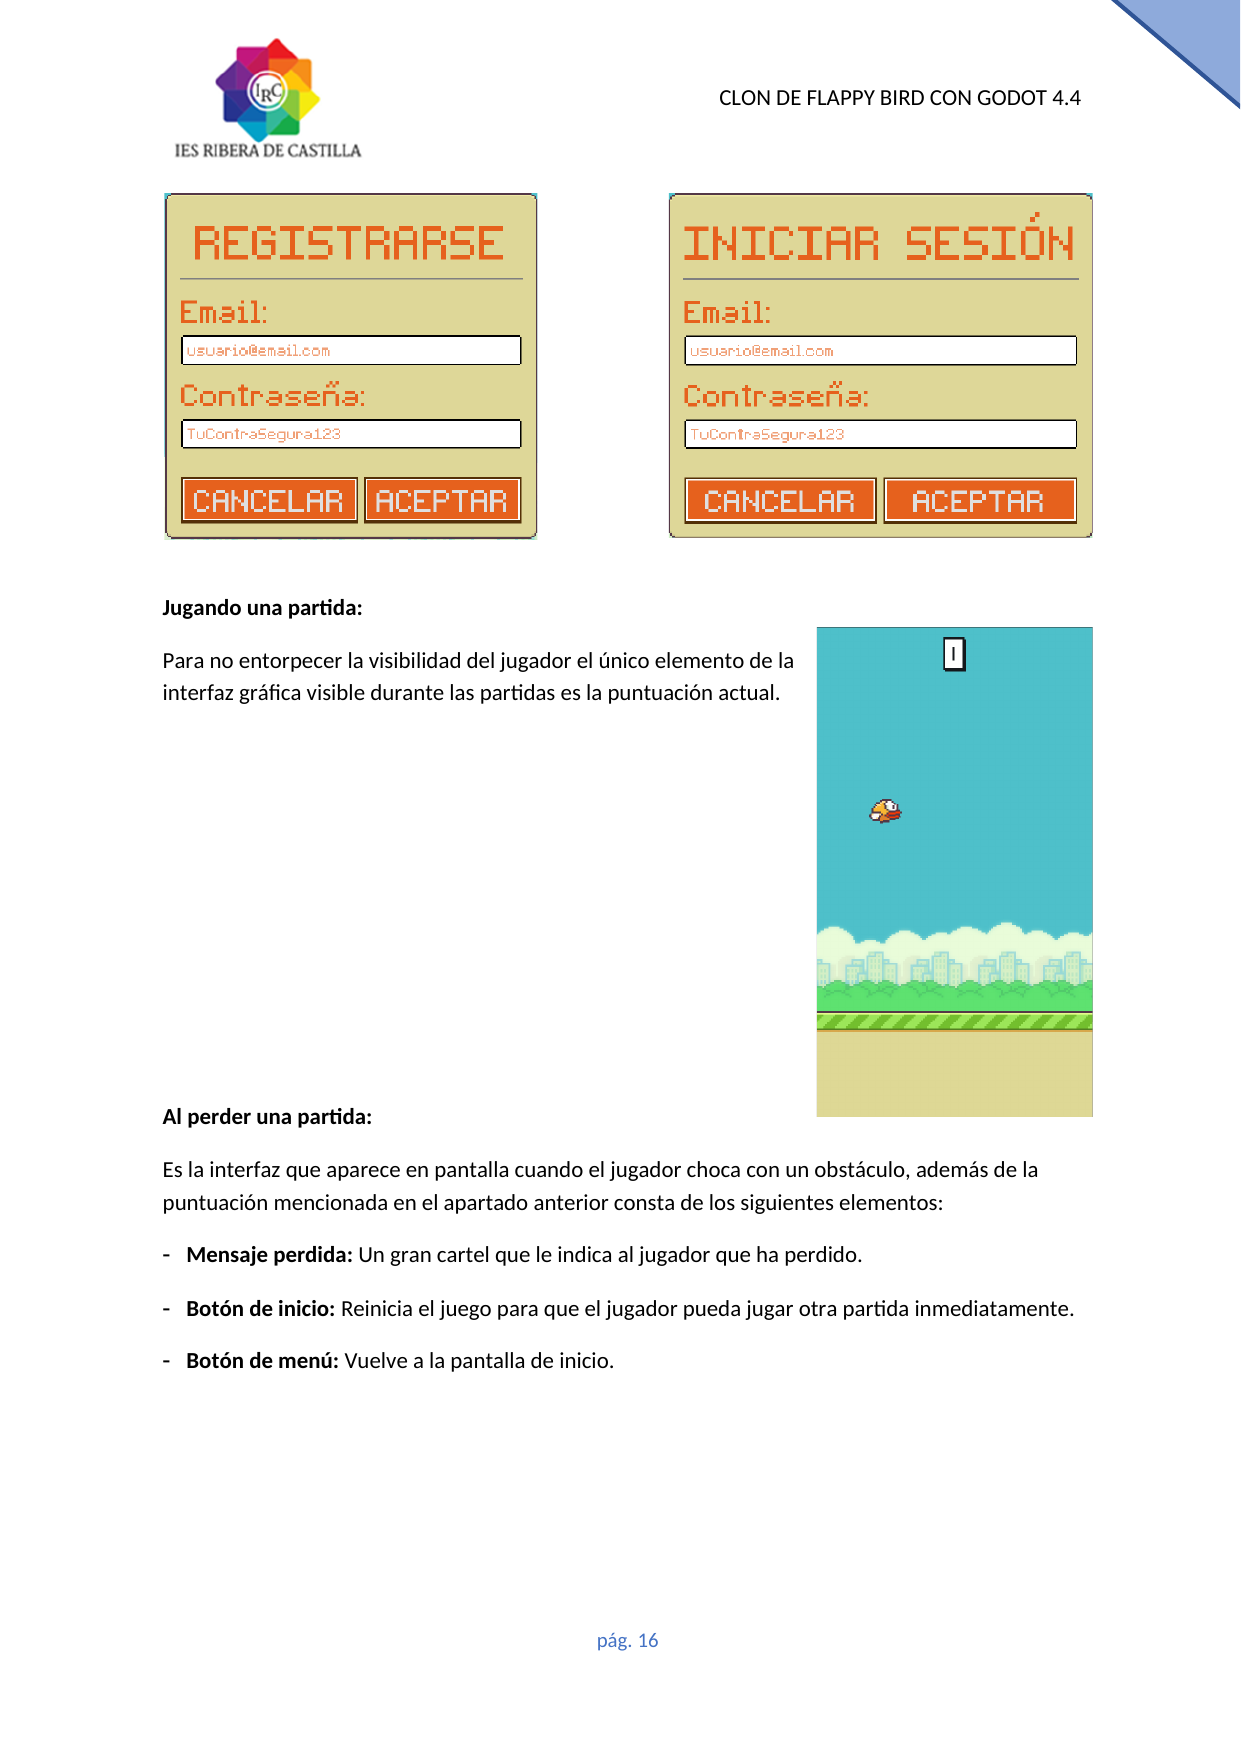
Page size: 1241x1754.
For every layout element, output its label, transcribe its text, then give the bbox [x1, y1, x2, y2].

text Para no entorpecer la visibilidad del jugador el único elemento de la interfaz gráfica visible durante las partidas es la puntuación actual. [162, 646, 816, 706]
list Botón de menú: Vuelve a la pantalla de inicio. [162, 1347, 1093, 1375]
picture [164, 193, 538, 540]
text Es la interfaz que aparece en pantalla cuando el jugador choca con un obstáculo, además de la puntuación mencionada en el apartado anterior consta de los siguientes elementos: [162, 1155, 1093, 1216]
text Jugando una partida: [162, 593, 1093, 621]
picture [668, 193, 1093, 538]
text Al perder una partida: [162, 1102, 1093, 1130]
picture [816, 627, 1093, 1117]
list Mensaje perdida: Un gran cartel que le indica al jugador que ha perdido. [162, 1241, 1093, 1269]
picture [173, 29, 366, 164]
list Botón de inicio: Reinicia el juego para que el jugador pueda jugar otra partida inmediatamente. [162, 1294, 1093, 1322]
